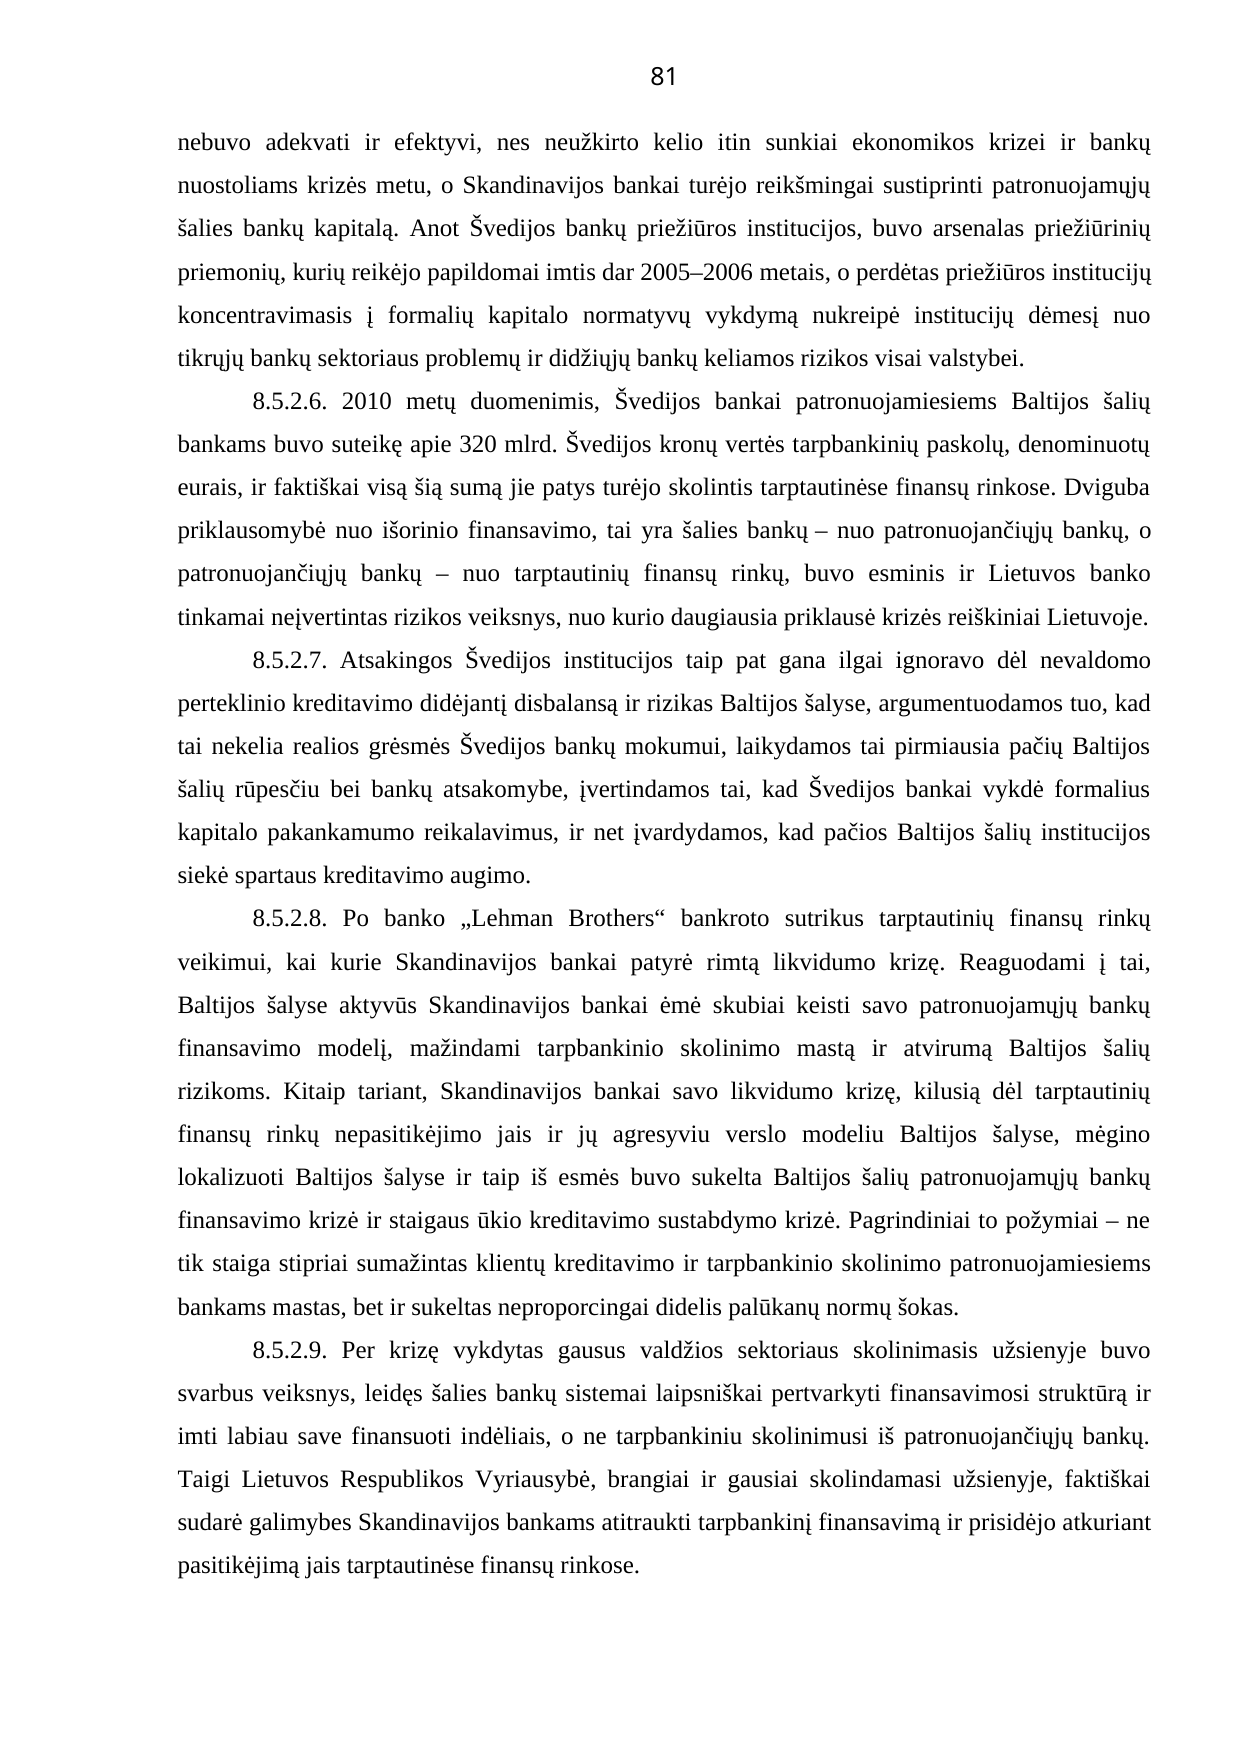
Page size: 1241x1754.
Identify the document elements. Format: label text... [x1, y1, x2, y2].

text 8.5.2.9. Per krizę vykdytas gausus valdžios sektoriaus skolinimasis užsienyje buvo svarbus veiksnys, leidęs šalies bankų sistemai laipsniškai pertvarkyti finansavimosi struktūrą ir imti labiau save finansuoti indėliais, o ne tarpbankiniu skolinimusi iš patronuojančiųjų bankų. Taigi Lietuvos Respublikos Vyriausybė, brangiai ir gausiai skolindamasi užsienyje, faktiškai sudarė galimybes Skandinavijos bankams atitraukti tarpbankinį finansavimą ir prisidėjo atkuriant pasitikėjimą jais tarptautinėse finansų rinkose. [177, 1335, 1152, 1579]
text 8.5.2.8. Po banko „Lehman Brothers“ bankroto sutrikus tarptautinių finansų rinkų veikimui, kai kurie Skandinavijos bankai patyrė rimtą likvidumo krizę. Reaguodami į tai, Baltijos šalyse aktyvūs Skandinavijos bankai ėmė skubiai keisti savo patronuojamųjų bankų finansavimo modelį, mažindami tarpbankinio skolinimo mastą ir atvirumą Baltijos šalių rizikoms. Kitaip tariant, Skandinavijos bankai savo likvidumo krizę, kilusią dėl tarptautinių finansų rinkų nepasitikėjimo jais ir jų agresyviu verslo modeliu Baltijos šalyse, mėgino lokalizuoti Baltijos šalyse ir taip iš esmės buvo sukelta Baltijos šalių patronuojamųjų bankų finansavimo krizė ir staigaus ūkio kreditavimo sustabdymo krizė. Pagrindiniai to požymiai – ne tik staiga stipriai sumažintas klientų kreditavimo ir tarpbankinio skolinimo patronuojamiesiems bankams mastas, bet ir sukeltas neproporcingai didelis palūkanų normų šokas. [177, 903, 1152, 1320]
text 8.5.2.6. 2010 metų duomenimis, Švedijos bankai patronuojamiesiems Baltijos šalių bankams buvo suteikę apie 320 mlrd. Švedijos kronų vertės tarpbankinių paskolų, denominuotų eurais, ir faktiškai visą šią sumą jie patys turėjo skolintis tarptautinėse finansų rinkose. Dviguba priklausomybė nuo išorinio finansavimo, tai yra šalies bankų – nuo patronuojančiųjų bankų, o patronuojančiųjų bankų – nuo tarptautinių finansų rinkų, buvo esminis ir Lietuvos banko tinkamai neįvertintas rizikos veiksnys, nuo kurio daugiausia priklausė krizės reiškiniai Lietuvoje. [177, 386, 1152, 630]
text nebuvo adekvati ir efektyvi, nes neužkirto kelio itin sunkiai ekonomikos krizei ir bankų nuostoliams krizės metu, o Skandinavijos bankai turėjo reikšmingai sustiprinti patronuojamųjų šalies bankų kapitalą. Anot Švedijos bankų priežiūros institucijos, buvo arsenalas priežiūrinių priemonių, kurių reikėjo papildomai imtis dar 2005–2006 metais, o perdėtas priežiūros institucijų koncentravimasis į formalių kapitalo normatyvų vykdymą nukreipė institucijų dėmesį nuo tikrųjų bankų sektoriaus problemų ir didžiųjų bankų keliamos rizikos visai valstybei. [177, 127, 1152, 372]
text 8.5.2.7. Atsakingos Švedijos institucijos taip pat gana ilgai ignoravo dėl nevaldomo perteklinio kreditavimo didėjantį disbalansą ir rizikas Baltijos šalyse, argumentuodamos tuo, kad tai nekelia realios grėsmės Švedijos bankų mokumui, laikydamos tai pirmiausia pačių Baltijos šalių rūpesčiu bei bankų atsakomybe, įvertindamos tai, kad Švedijos bankai vykdė formalius kapitalo pakankamumo reikalavimus, ir net įvardydamos, kad pačios Baltijos šalių institucijos siekė spartaus kreditavimo augimo. [177, 645, 1152, 889]
